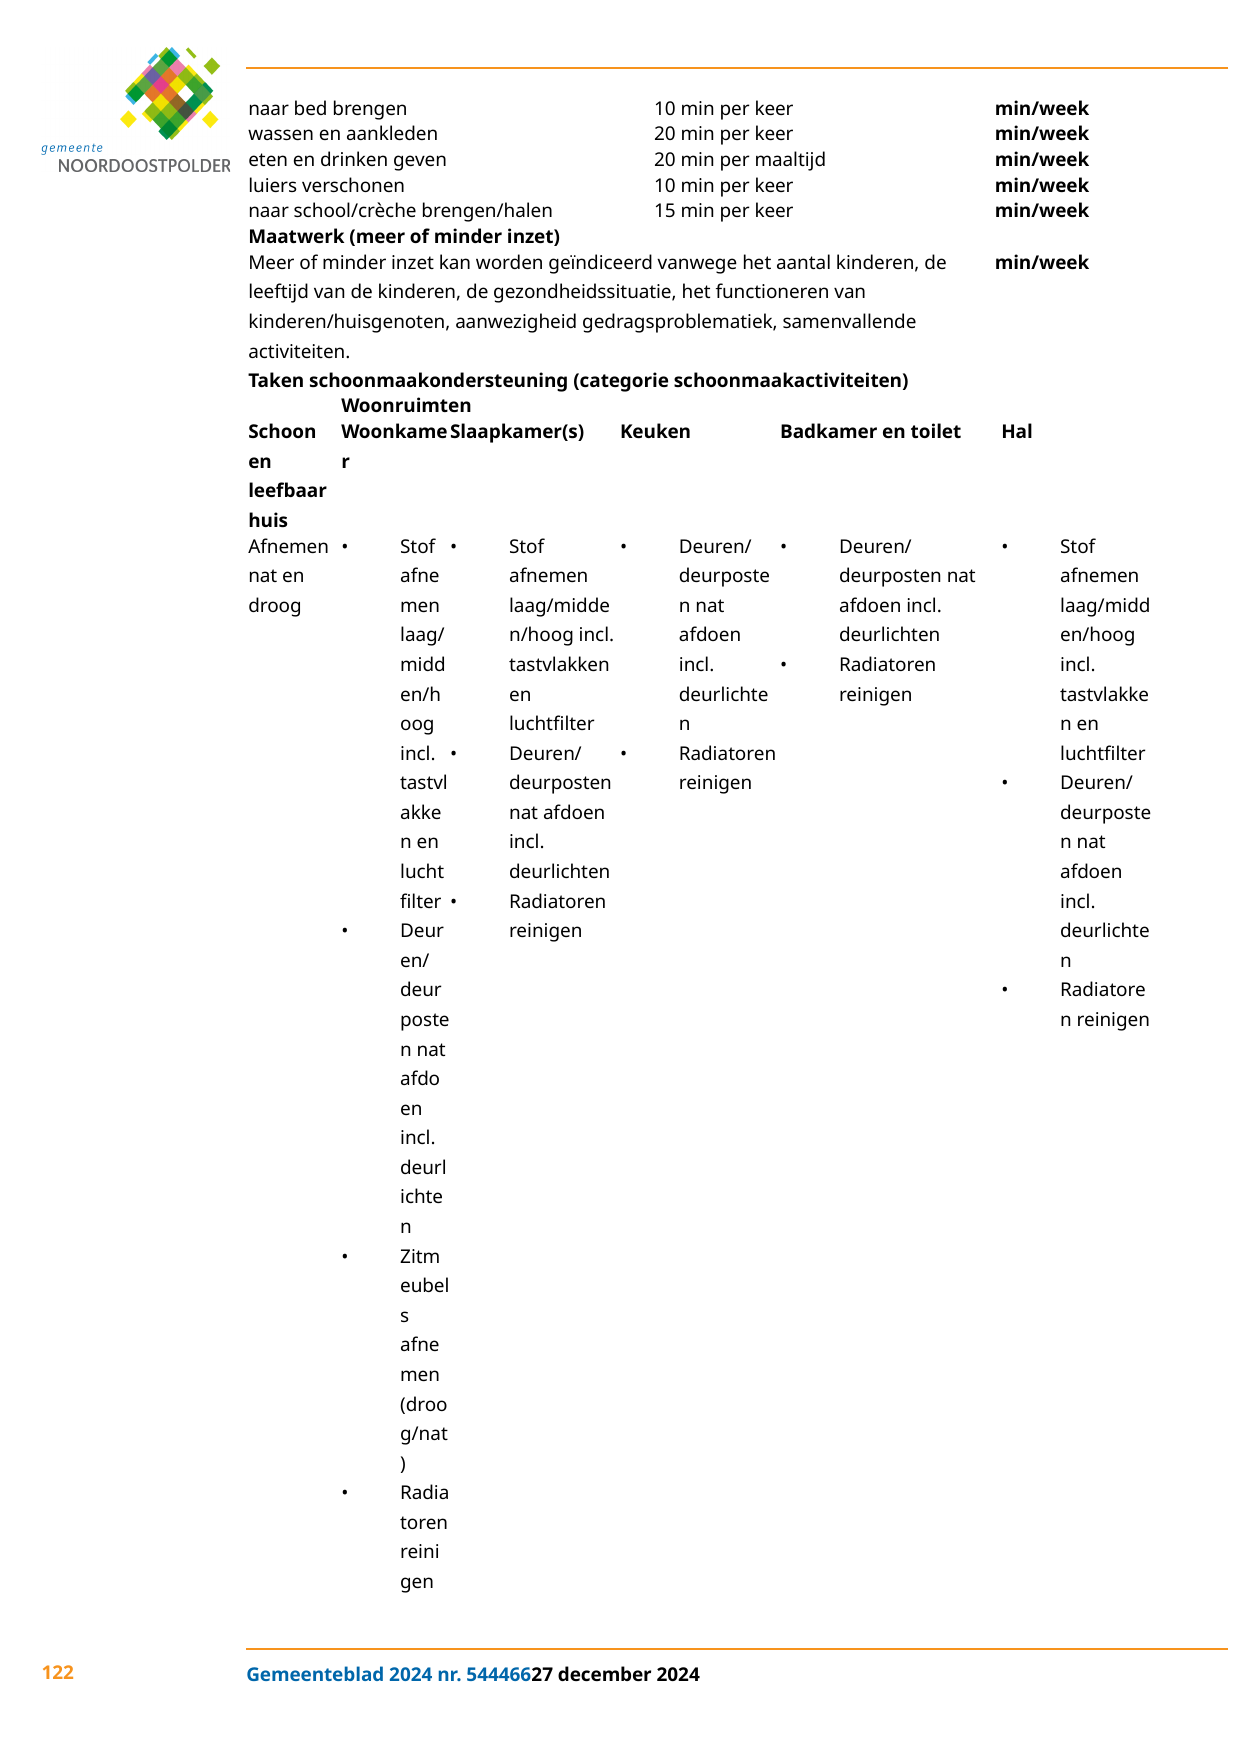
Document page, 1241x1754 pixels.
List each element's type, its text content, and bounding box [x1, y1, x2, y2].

table_cell min/week [995, 146, 1152, 172]
table_cell [995, 224, 1152, 249]
table_cell Stof afnemen laag/midden/hoog incl. tastvlakken en luchtfilter Deuren/deurposten nat afdoen incl. deurlichten Radiatoren reinigen [1001, 533, 1152, 1594]
table_cell min/week [995, 121, 1152, 146]
table_cell naar bed brengen [248, 95, 654, 121]
table_cell Woonkamer [341, 419, 450, 533]
table_cell Stof afnemen laag/midden/hoog incl. tastvlakken en luchtfilter Deuren/deurposten nat afdoen incl. deurlichten Radiatoren reinigen [450, 533, 620, 1594]
table_cell Hal [1001, 419, 1152, 533]
table_cell naar school/crèche brengen/halen [248, 198, 654, 223]
table_cell min/week [995, 249, 1152, 364]
table_cell Woonruimten [341, 393, 1152, 418]
table_cell Slaapkamer(s) [450, 419, 620, 533]
table_cell Schoon en leefbaar huis [248, 419, 341, 533]
picture [41, 47, 231, 172]
table_cell Afnemen nat en droog [248, 533, 341, 1594]
table_cell Deuren/deurposten nat afdoen incl. deurlichten Radiatoren reinigen [780, 533, 1001, 1594]
table_cell min/week [995, 172, 1152, 198]
table_cell 10 min per keer [654, 172, 994, 198]
table_cell Keuken [620, 419, 780, 533]
table_cell Stof afnemen laag/midden/hoog incl. tastvlakken en luchtfilter Deuren/deurposten nat afdoen incl. deurlichten Zitmeubels afnemen (droog/nat) Radiatoren reinigen [341, 533, 450, 1594]
table_header Taken schoonmaakondersteuning (categorie schoonmaakactiviteiten) [248, 367, 1152, 393]
table_cell min/week [995, 95, 1152, 121]
table_cell Maatwerk (meer of minder inzet) [248, 224, 994, 249]
table_cell wassen en aankleden [248, 121, 654, 146]
table_cell Deuren/deurposten nat afdoen incl. deurlichten Radiatoren reinigen [620, 533, 780, 1594]
table_cell 20 min per keer [654, 121, 994, 146]
table_cell eten en drinken geven [248, 146, 654, 172]
table_cell Meer of minder inzet kan worden geïndiceerd vanwege het aantal kinderen, de leeftijd van de kinderen, de gezondheidssituatie, het functioneren van kinderen/huisgenoten, aanwezigheid gedragsproblematiek, samenvallende activiteiten. [248, 249, 994, 364]
table_cell min/week [995, 198, 1152, 223]
table_cell 20 min per maaltijd [654, 146, 994, 172]
table_cell 10 min per keer [654, 95, 994, 121]
table_cell 15 min per keer [654, 198, 994, 223]
table_cell Badkamer en toilet [780, 419, 1001, 533]
table_cell luiers verschonen [248, 172, 654, 198]
table_cell [248, 393, 341, 418]
